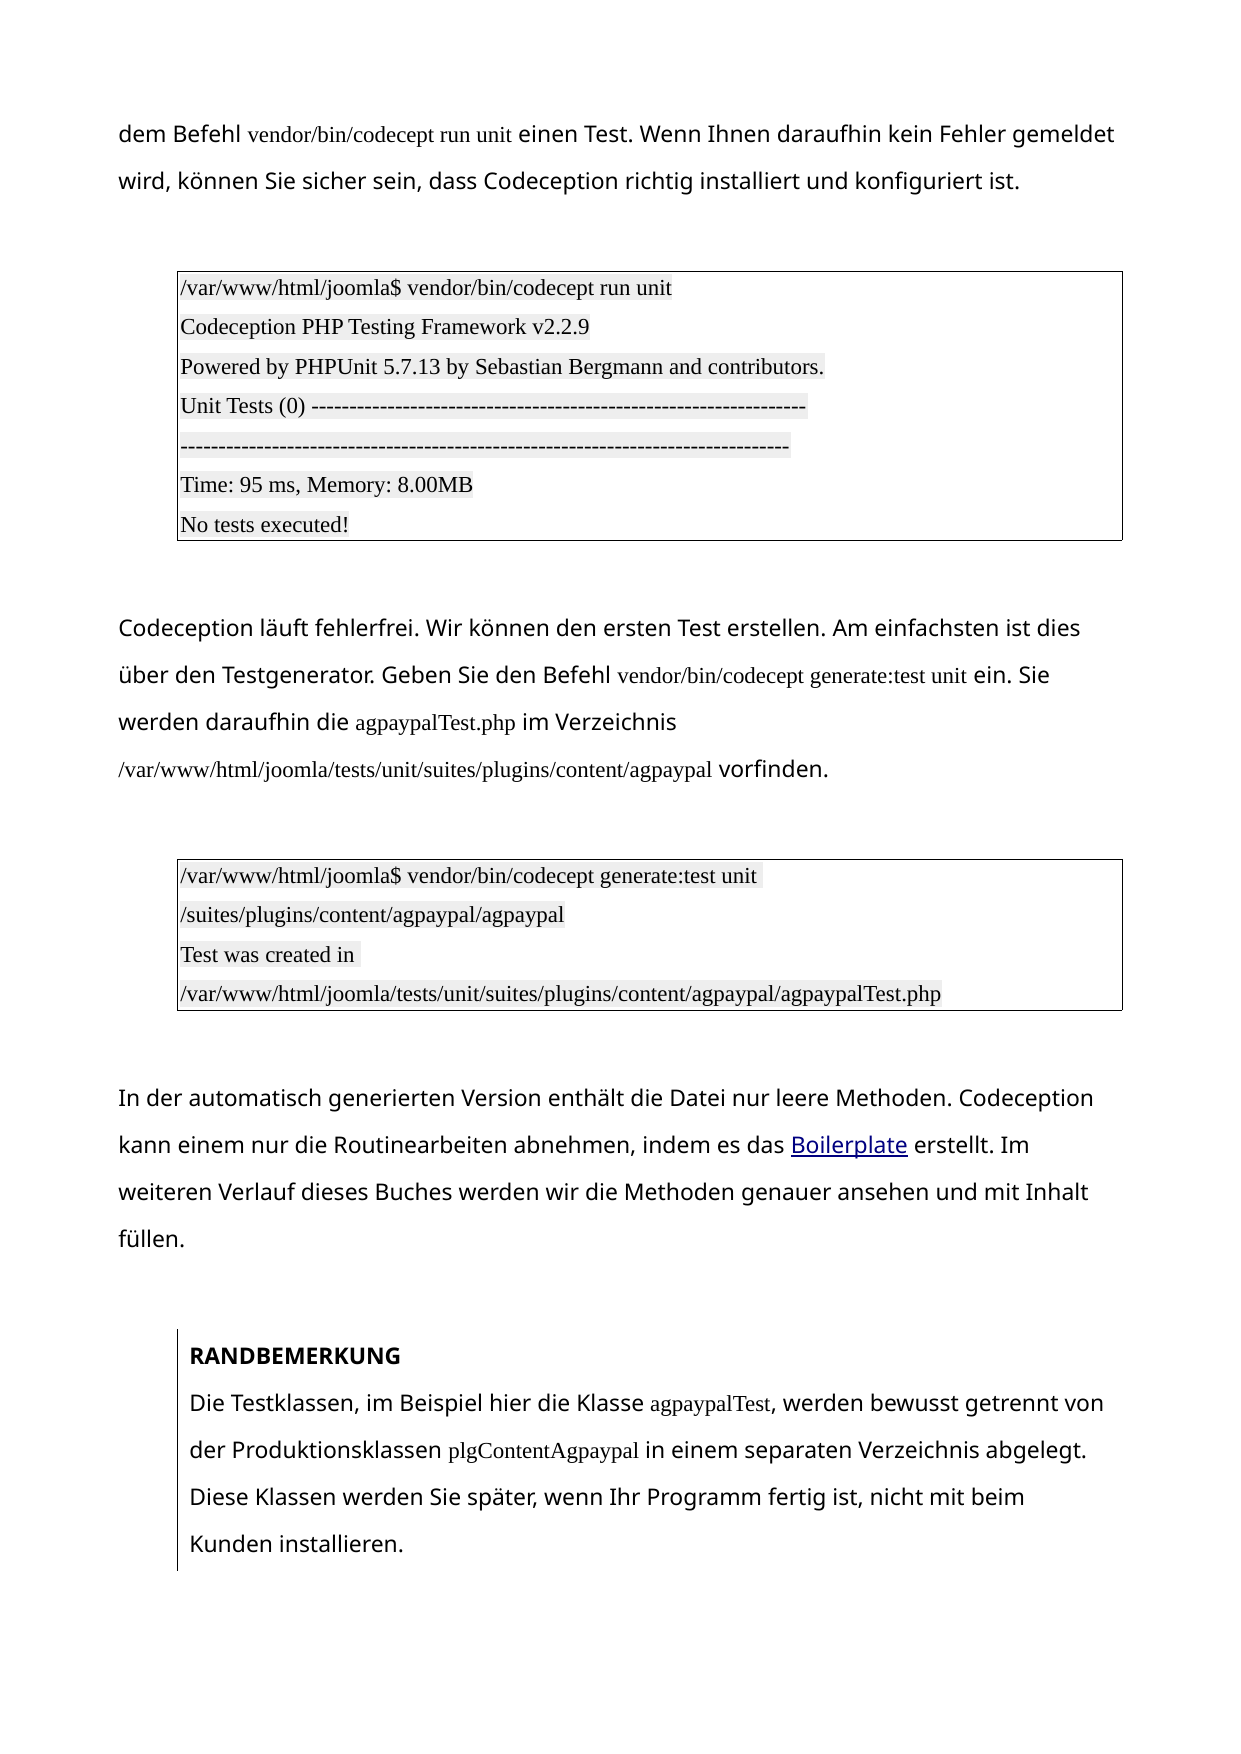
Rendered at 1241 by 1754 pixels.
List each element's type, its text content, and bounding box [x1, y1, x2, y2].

text /var/www/html/joomla$ vendor/bin/codecept run unit Codeception PHP Testing Framework v2.2.9 Powered by PHPUnit 5.7.13 by Sebastian Bergmann and contributors. Unit Tests (0) ----------------------------------------------------------------- -------------------------------------------------------------------------------- Time: 95 ms, Memory: 8.00MB No tests executed! [178, 272, 1122, 540]
text Codeception läuft fehlerfrei. Wir können den ersten Test erstellen. Am einfachsten ist dies über den Testgenerator. Geben Sie den Befehl vendor/bin/codecept generate:test unit ein. Sie werden daraufhin die agpaypalTest.php im Verzeichnis /var/www/html/joomla/tests/unit/suites/plugins/content/agpaypal vorfinden. [118, 612, 1122, 784]
text /var/www/html/joomla$ vendor/bin/codecept generate:test unit /suites/plugins/content/agpaypal/agpaypal Test was created in /var/www/html/joomla/tests/unit/suites/plugins/content/agpaypal/agpaypalTest.php [178, 860, 1122, 1010]
text In der automatisch generierten Version enthält die Datei nur leere Methoden. Codeception kann einem nur die Routinearbeiten abnehmen, indem es das Boilerplate erstellt. Im weiteren Verlauf dieses Buches werden wir die Methoden genauer ansehen und mit Inhalt füllen. [118, 1082, 1122, 1254]
text RANDBEMERKUNG Die Testklassen, im Beispiel hier die Klasse agpaypalTest, werden bewusst getrennt von der Produktionsklassen plgContentAgpaypal in einem separaten Verzeichnis abgelegt. Diese Klassen werden Sie später, wenn Ihr Programm fertig ist, nicht mit beim Kunden installieren. [177, 1328, 1122, 1571]
text dem Befehl vendor/bin/codecept run unit einen Test. Wenn Ihnen daraufhin kein Fehler gemeldet wird, können Sie sicher sein, dass Codeception richtig installiert und konfiguriert ist. [118, 118, 1122, 196]
